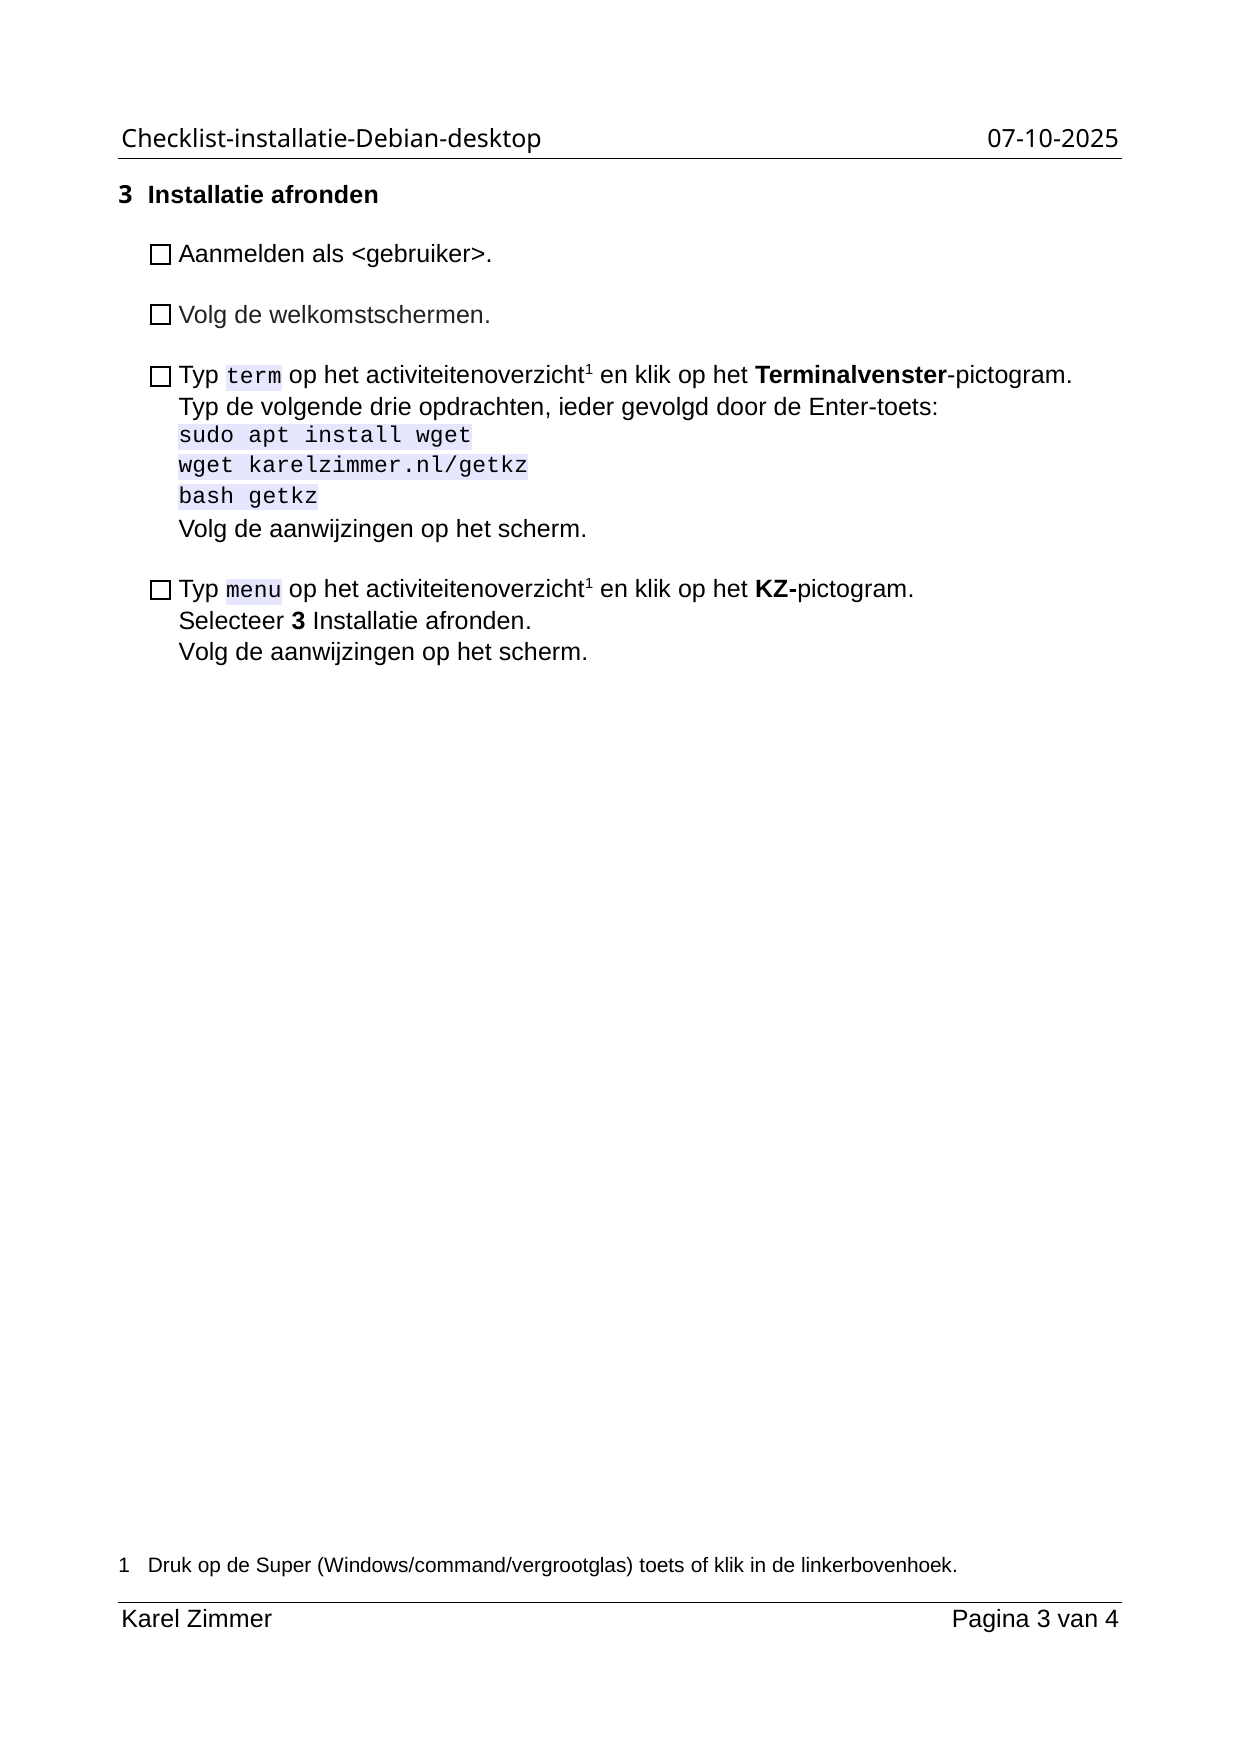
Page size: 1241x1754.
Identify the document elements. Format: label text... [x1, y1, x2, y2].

table_header Aanmelden als <gebruiker>. [177, 239, 1122, 269]
table_cell [118, 360, 142, 392]
list Installatie afronden [118, 177, 1122, 211]
table_cell [142, 269, 177, 300]
table_cell [142, 514, 177, 544]
table_cell Selecteer 3 Installatie afronden. [177, 606, 1122, 636]
table_cell [142, 392, 177, 422]
table_cell [118, 423, 142, 453]
table_cell [142, 330, 177, 360]
table_cell wget karelzimmer.nl/getkz [177, 453, 1122, 483]
table_cell Typ term op het activiteitenoverzicht en klik op het Terminalvenster-pictogram. [177, 360, 1122, 392]
table_cell [142, 544, 177, 574]
table_cell [118, 269, 142, 300]
table_cell bash getkz [177, 483, 1122, 513]
table_cell [118, 453, 142, 483]
table_cell [118, 330, 142, 360]
table_header [142, 239, 177, 269]
table_cell [118, 483, 142, 513]
table_cell [118, 300, 142, 330]
table_cell [118, 636, 142, 667]
table_cell [142, 360, 177, 392]
table_cell [177, 544, 1122, 574]
table_header [118, 239, 142, 269]
table_cell Volg de welkomstschermen. [177, 300, 1122, 330]
table_cell [142, 636, 177, 667]
table_cell Typ de volgende drie opdrachten, ieder gevolgd door de Enter-toets: [177, 392, 1122, 422]
table_cell [118, 574, 142, 606]
table_cell [118, 544, 142, 574]
table_cell sudo apt install wget [177, 423, 1122, 453]
table_cell [142, 453, 177, 483]
table_cell [118, 606, 142, 636]
table_cell [118, 392, 142, 422]
table_cell [177, 330, 1122, 360]
table_cell [142, 483, 177, 513]
table_cell [142, 606, 177, 636]
table_cell Volg de aanwijzingen op het scherm. [177, 514, 1122, 544]
table_cell [118, 514, 142, 544]
table_cell Typ menu op het activiteitenoverzicht1 en klik op het KZ-pictogram. [177, 574, 1122, 606]
table_cell [142, 574, 177, 606]
table_cell [177, 269, 1122, 300]
table_cell [142, 300, 177, 330]
table_cell [142, 423, 177, 453]
table_cell Volg de aanwijzingen op het scherm. [177, 636, 1122, 667]
